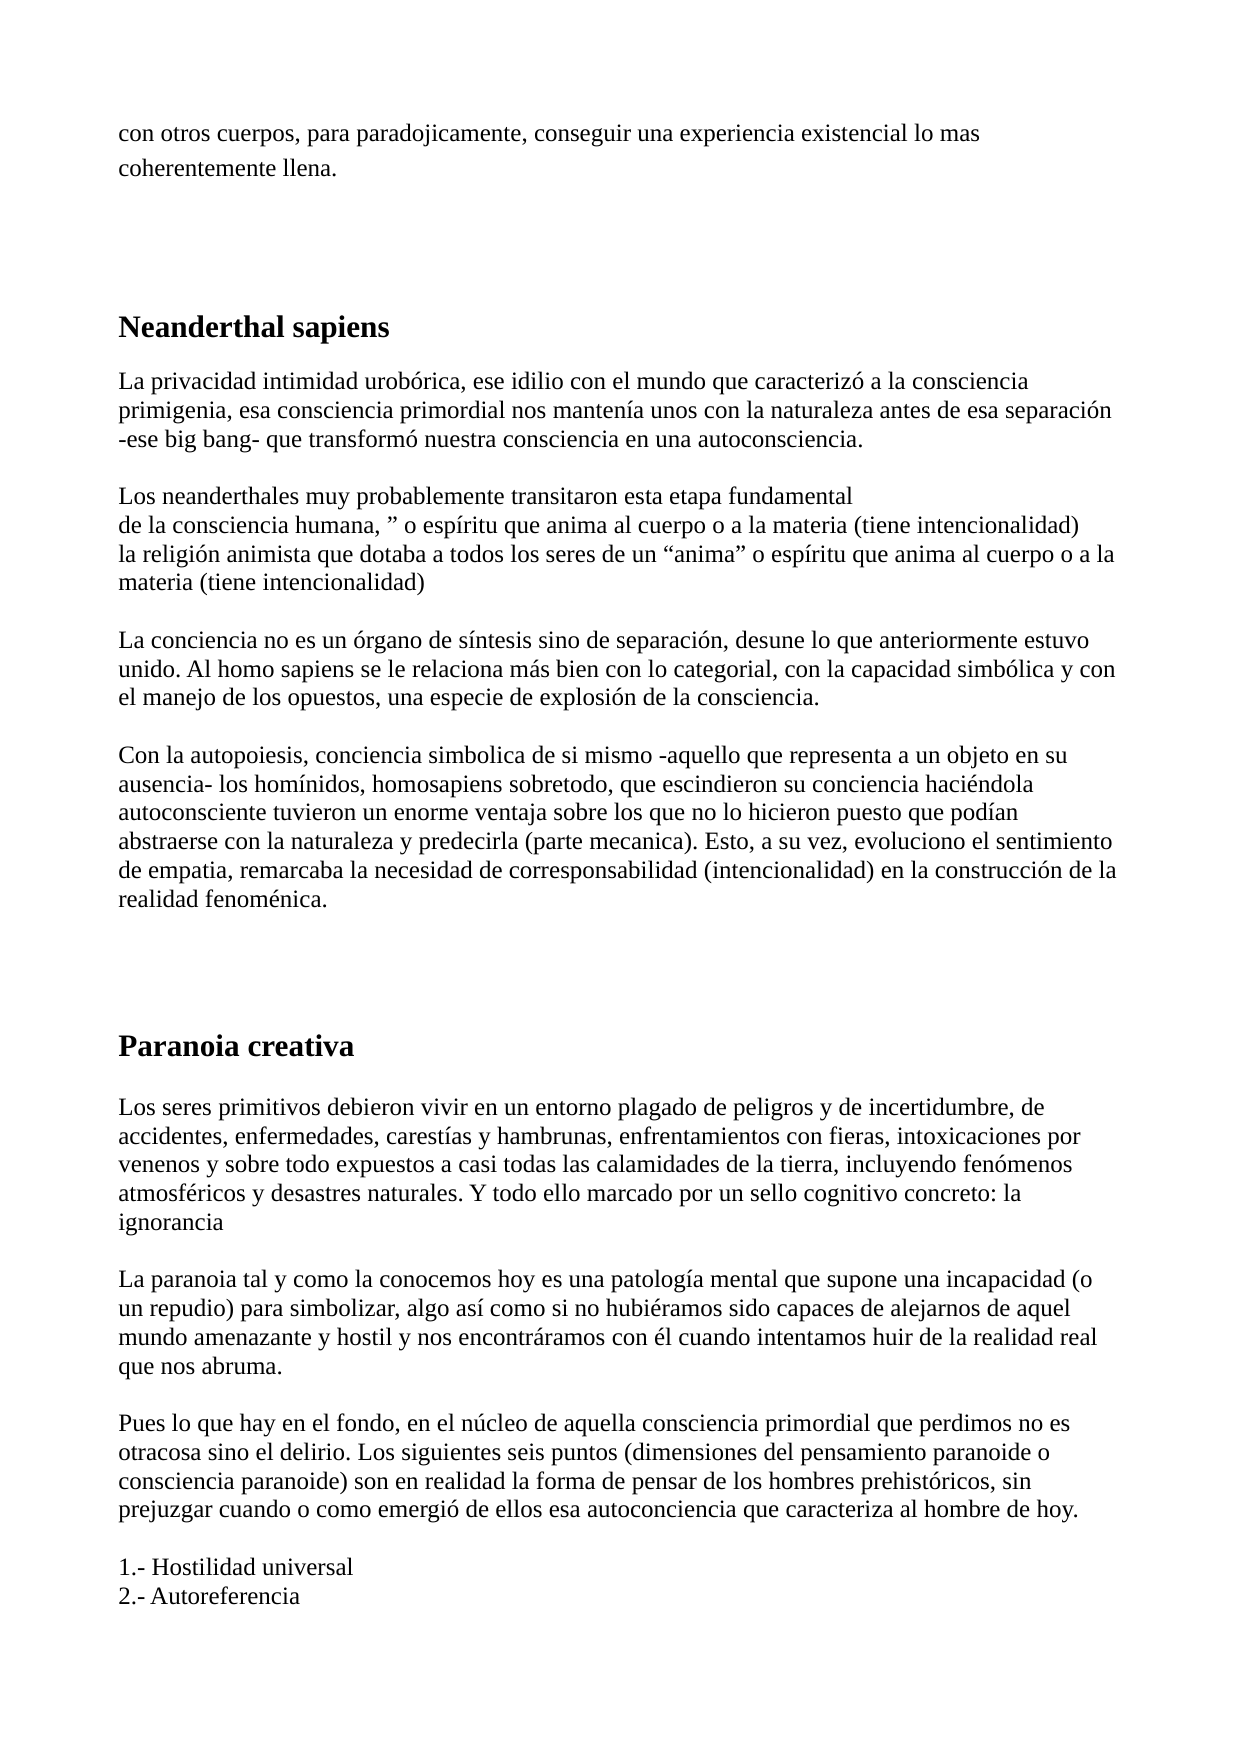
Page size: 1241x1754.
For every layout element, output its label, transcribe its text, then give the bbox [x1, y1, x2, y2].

text 2.- Autoreferencia [118, 1581, 1122, 1609]
text La paranoia tal y como la conocemos hoy es una patología mental que supone una incapacidad (o [118, 1264, 1122, 1293]
text venenos y sobre todo expuestos a casi todas las calamidades de la tierra, incluyendo fenómenos [118, 1149, 1122, 1178]
text la religión animista que dotaba a todos los seres de un “anima” o espíritu que anima al cuerpo o a la materia (tiene intencionalidad) [118, 539, 1122, 596]
text La privacidad intimidad urobórica, ese idilio con el mundo que caracterizó a la consciencia [118, 366, 1122, 395]
text que nos abruma. [118, 1351, 1122, 1379]
text ausencia- los homínidos, homosapiens sobretodo, que escindieron su conciencia haciéndola [118, 769, 1122, 797]
text accidentes, enfermedades, carestías y hambrunas, enfrentamientos con fieras, intoxicaciones por [118, 1121, 1122, 1149]
text atmosféricos y desastres naturales. Y todo ello marcado por un sello cognitivo concreto: la [118, 1178, 1122, 1207]
text con otros cuerpos, para paradojicamente, conseguir una experiencia existencial lo mas coherentemente llena. [118, 118, 1122, 181]
text de empatia, remarcaba la necesidad de corresponsabilidad (intencionalidad) en la construcción de la [118, 855, 1122, 884]
text unido. Al homo sapiens se le relaciona más bien con lo categorial, con la capacidad simbólica y con [118, 654, 1122, 682]
text abstraerse con la naturaleza y predecirla (parte mecanica). Esto, a su vez, evoluciono el sentimiento [118, 826, 1122, 855]
text 1.- Hostilidad universal [118, 1552, 1122, 1581]
text La conciencia no es un órgano de síntesis sino de separación, desune lo que anteriormente estuvo [118, 625, 1122, 654]
text Paranoia creativa [118, 1027, 1122, 1063]
text autoconsciente tuvieron un enorme ventaja sobre los que no lo hicieron puesto que podían [118, 797, 1122, 826]
text realidad fenoménica. [118, 884, 1122, 912]
text de la consciencia humana, ” o espíritu que anima al cuerpo o a la materia (tiene intencionalidad) [118, 510, 1122, 539]
text -ese big bang- que transformó nuestra consciencia en una autoconsciencia. [118, 424, 1122, 452]
text Con la autopoiesis, conciencia simbolica de si mismo -aquello que representa a un objeto en su [118, 740, 1122, 769]
text Neanderthal sapiens [118, 308, 1122, 344]
text consciencia paranoide) son en realidad la forma de pensar de los hombres prehistóricos, sin [118, 1466, 1122, 1494]
text Los neanderthales muy probablemente transitaron esta etapa fundamental [118, 481, 1122, 510]
text mundo amenazante y hostil y nos encontráramos con él cuando intentamos huir de la realidad real [118, 1322, 1122, 1351]
text Los seres primitivos debieron vivir en un entorno plagado de peligros y de incertidumbre, de [118, 1092, 1122, 1121]
text Pues lo que hay en el fondo, en el núcleo de aquella consciencia primordial que perdimos no es otracosa sino el delirio. Los siguientes seis puntos (dimensiones del pensamiento paranoide o [118, 1408, 1122, 1466]
text un repudio) para simbolizar, algo así como si no hubiéramos sido capaces de alejarnos de aquel [118, 1293, 1122, 1322]
text el manejo de los opuestos, una especie de explosión de la consciencia. [118, 682, 1122, 711]
text primigenia, esa consciencia primordial nos mantenía unos con la naturaleza antes de esa separación [118, 395, 1122, 424]
text ignorancia [118, 1207, 1122, 1236]
text prejuzgar cuando o como emergió de ellos esa autoconciencia que caracteriza al hombre de hoy. [118, 1494, 1122, 1523]
